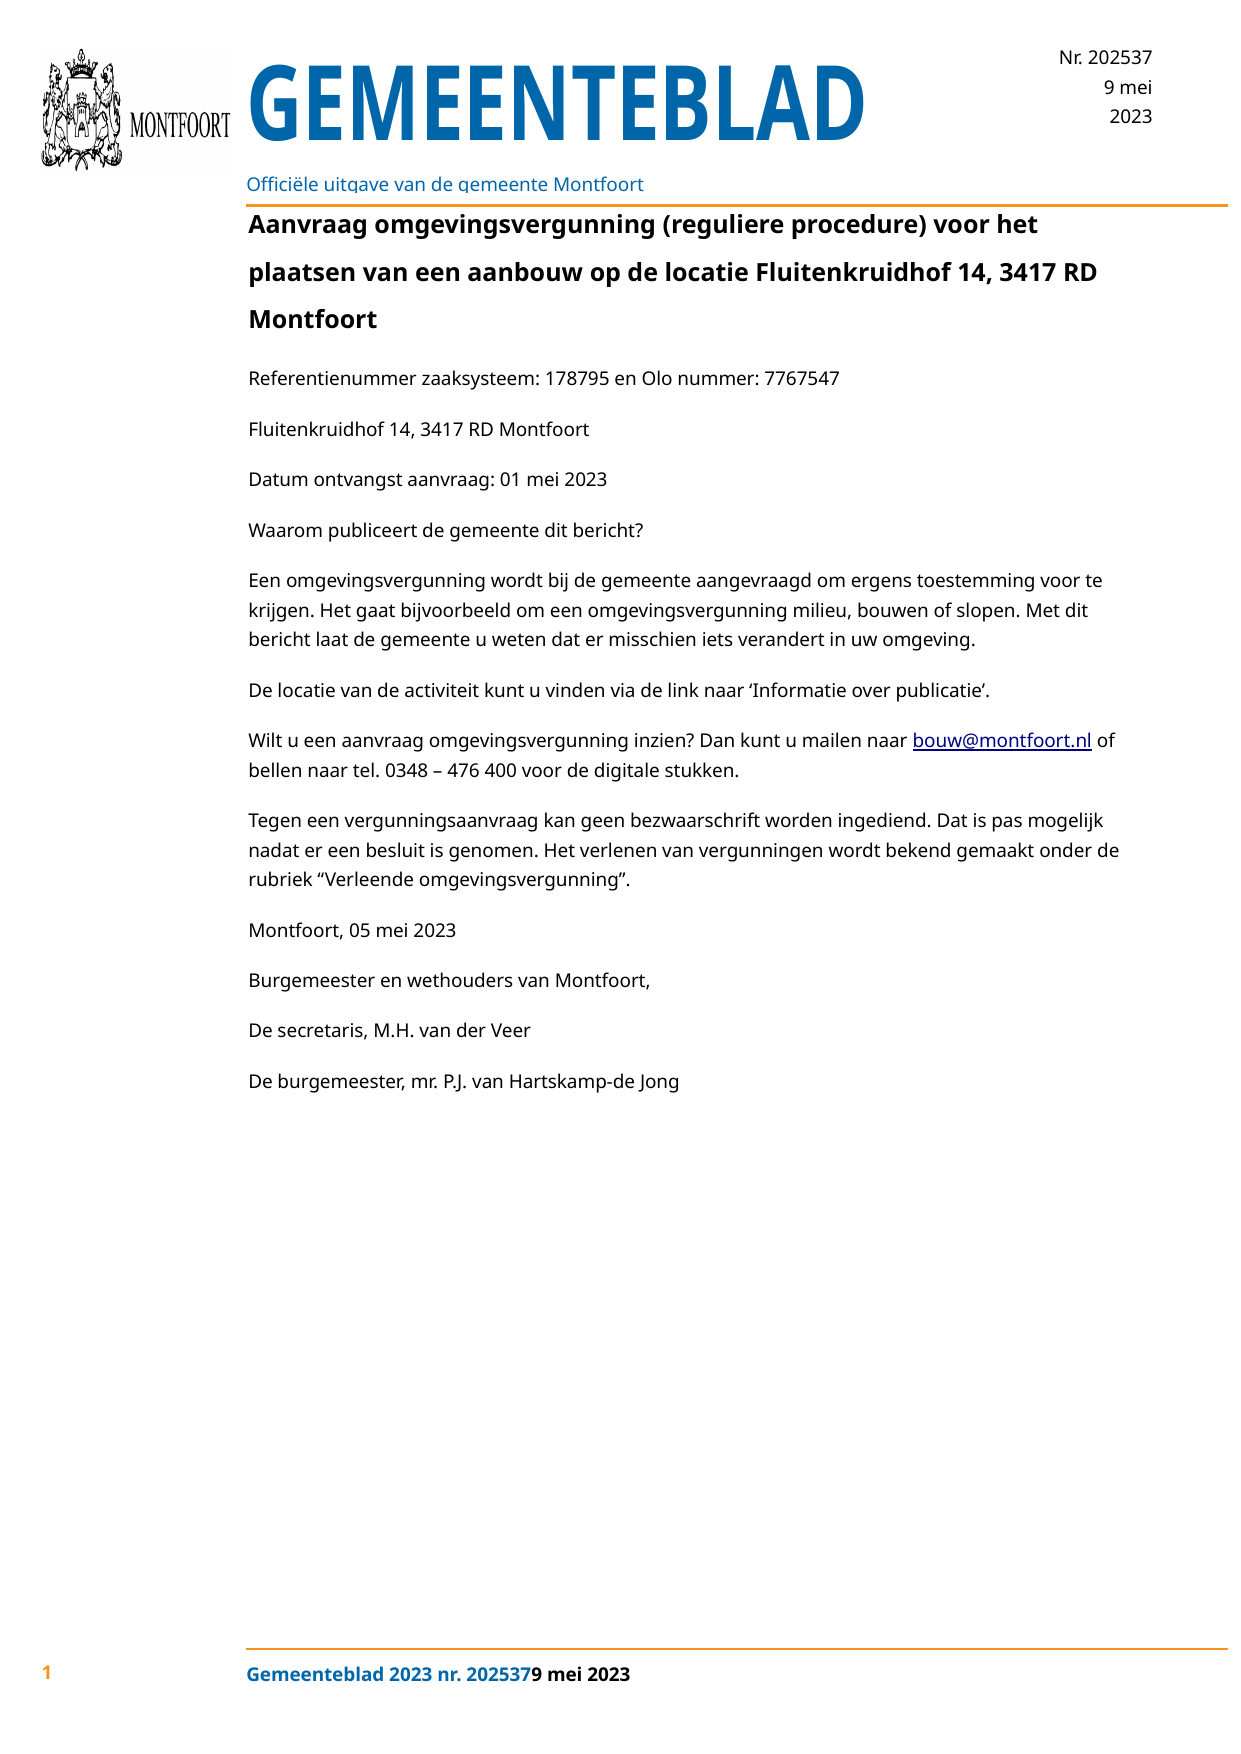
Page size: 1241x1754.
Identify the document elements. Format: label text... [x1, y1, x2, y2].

text Tegen een vergunningsaanvraag kan geen bezwaarschrift worden ingediend. Dat is pas mogelijk nadat er een besluit is genomen. Het verlenen van vergunningen wordt bekend gemaakt onder de rubriek “Verleende omgevingsvergunning”. [248, 807, 1152, 892]
text De secretaris, M.H. van der Veer [248, 1018, 1152, 1043]
text Fluitenkruidhof 14, 3417 RD Montfoort [248, 416, 1152, 442]
text Aanvraag omgevingsvergunning (reguliere procedure) voor het plaatsen van een aanbouw op de locatie Fluitenkruidhof 14, 3417 RD Montfoort [248, 207, 1152, 336]
text Datum ontvangst aanvraag: 01 mei 2023 [248, 466, 1152, 492]
text Burgemeester en wethouders van Montfoort, [248, 967, 1152, 993]
text Een omgevingsvergunning wordt bij de gemeente aangevraagd om ergens toestemming voor te krijgen. Het gaat bijvoorbeeld om een omgevingsvergunning milieu, bouwen of slopen. Met dit bericht laat de gemeente u weten dat er misschien iets verandert in uw omgeving. [248, 567, 1152, 652]
picture [41, 47, 231, 172]
text Referentienummer zaaksysteem: 178795 en Olo nummer: 7767547 [248, 366, 1152, 391]
text Waarom publiceert de gemeente dit bericht? [248, 517, 1152, 542]
text Montfoort, 05 mei 2023 [248, 917, 1152, 942]
text Wilt u een aanvraag omgevingsvergunning inzien? Dan kunt u mailen naar bouw@montfoort.nl of bellen naar tel. 0348 – 476 400 voor de digitale stukken. [248, 727, 1152, 782]
text De locatie van de activiteit kunt u vinden via de link naar ‘Informatie over publicatie’. [248, 677, 1152, 702]
text De burgemeester, mr. P.J. van Hartskamp-de Jong [248, 1068, 1152, 1094]
